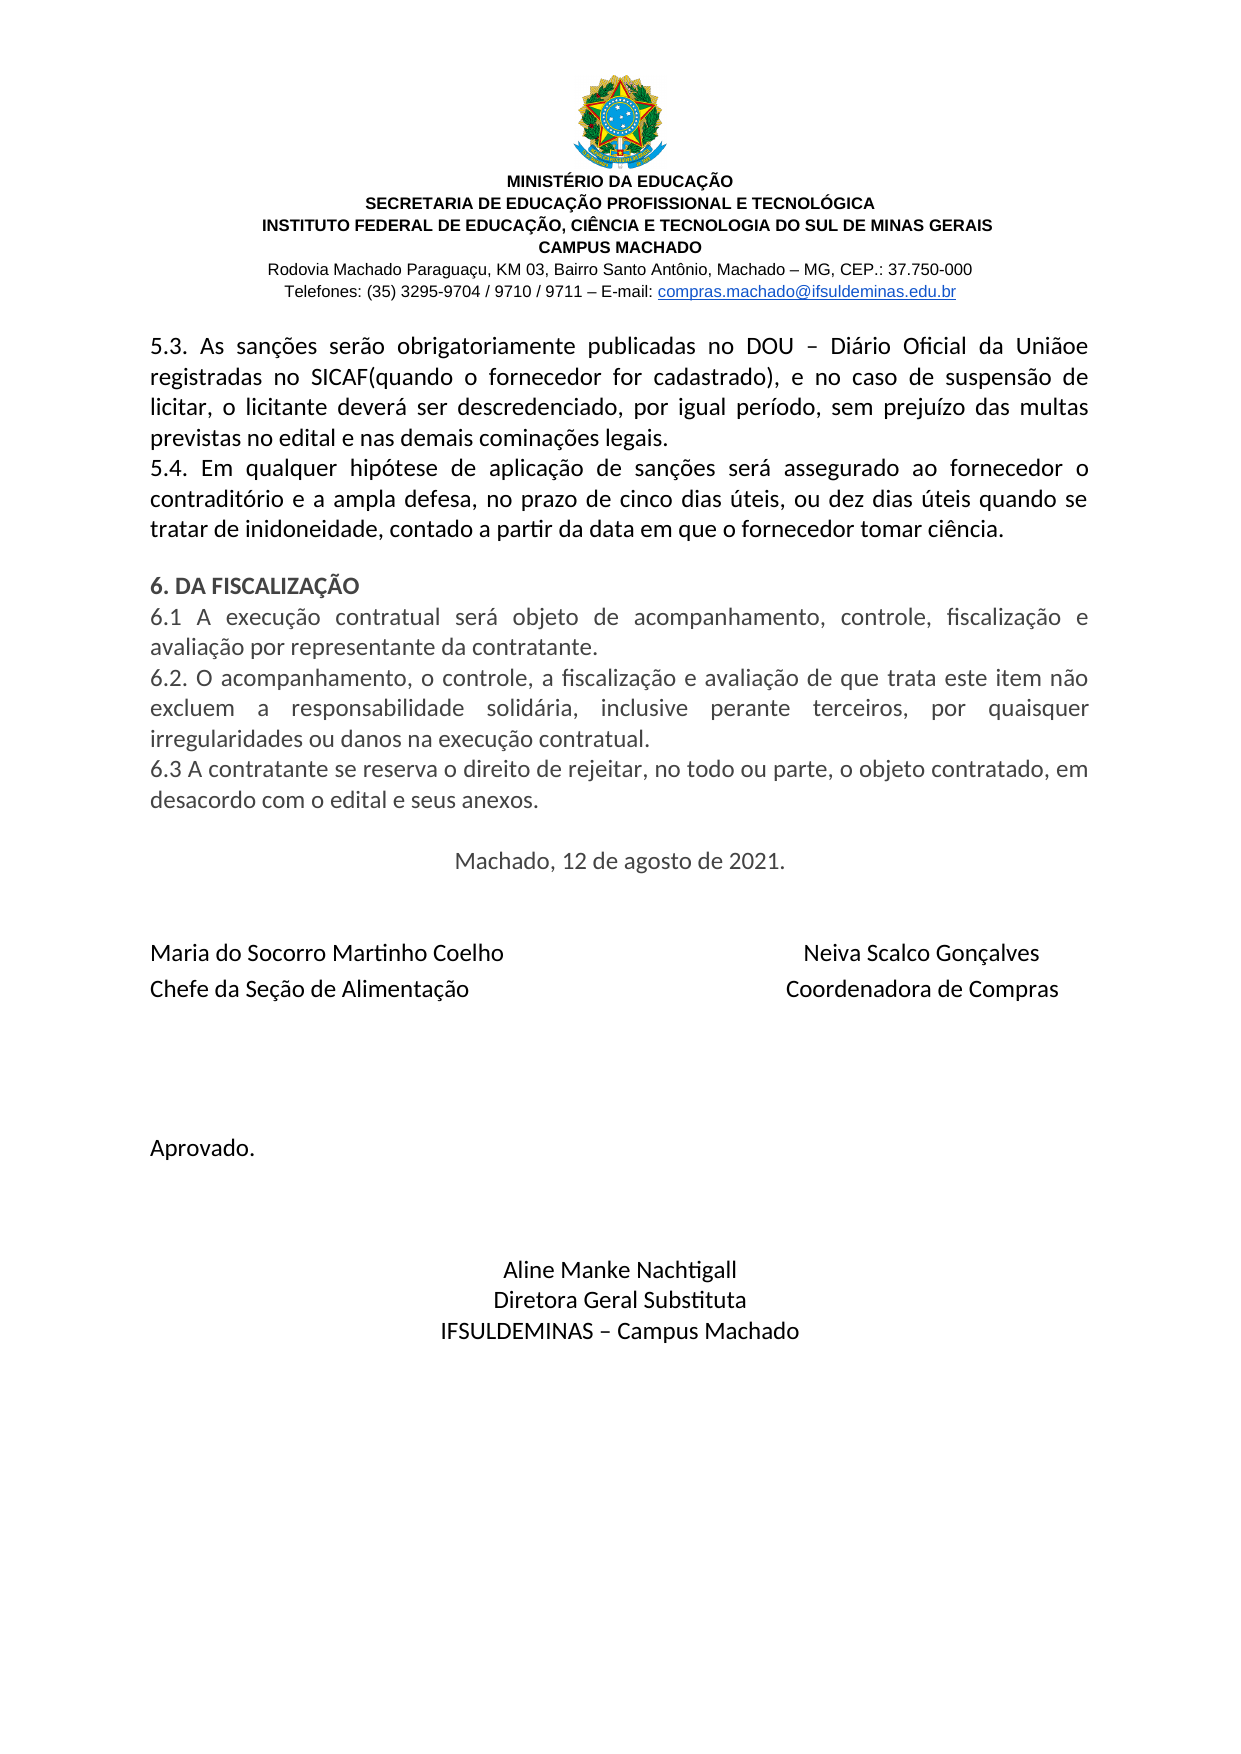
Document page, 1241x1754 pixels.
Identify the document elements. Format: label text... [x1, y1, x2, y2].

text Diretora Geral Substituta [150, 1284, 1090, 1315]
text 5.3. As sanções serão obrigatoriamente publicadas no DOU – Diário Oficial da Uniãoe registradas no SICAF(quando o fornecedor for cadastrado), e no caso de suspensão de licitar, o licitante deverá ser descredenciado, por igual período, sem prejuízo das multas previstas no edital e nas demais cominações legais. [150, 330, 1090, 452]
subtitle 6.1 A execução contratual será objeto de acompanhamento, controle, fiscalização e avaliação por representante da contratante. [150, 601, 1090, 662]
subtitle 6.3 A contratante se reserva o direito de rejeitar, no todo ou parte, o objeto contratado, em desacordo com o edital e seus anexos. [150, 753, 1090, 814]
subtitle Machado, 12 de agosto de 2021. [150, 845, 1090, 876]
subtitle 6. DA FISCALIZAÇÃO [150, 570, 1090, 601]
text Maria do Socorro Martinho Coelho Neiva Scalco Gonçalves Chefe da Seção de Alimentação Coordenadora de Compras [150, 937, 1090, 1004]
text Aline Manke Nachtigall [150, 1254, 1090, 1284]
text 5.4. Em qualquer hipótese de aplicação de sanções será assegurado ao fornecedor o contraditório e a ampla defesa, no prazo de cinco dias úteis, ou dez dias úteis quando se tratar de inidoneidade, contado a partir da data em que o fornecedor tomar ciência. [150, 452, 1090, 544]
picture [573, 75, 667, 169]
subtitle 6.2. O acompanhamento, o controle, a fiscalização e avaliação de que trata este item não excluem a responsabilidade solidária, inclusive perante terceiros, por quaisquer irregularidades ou danos na execução contratual. [150, 662, 1090, 753]
picture [613, 164, 628, 169]
text IFSULDEMINAS – Campus Machado [150, 1315, 1090, 1346]
picture [639, 150, 650, 156]
text Aprovado. [150, 1132, 1090, 1162]
